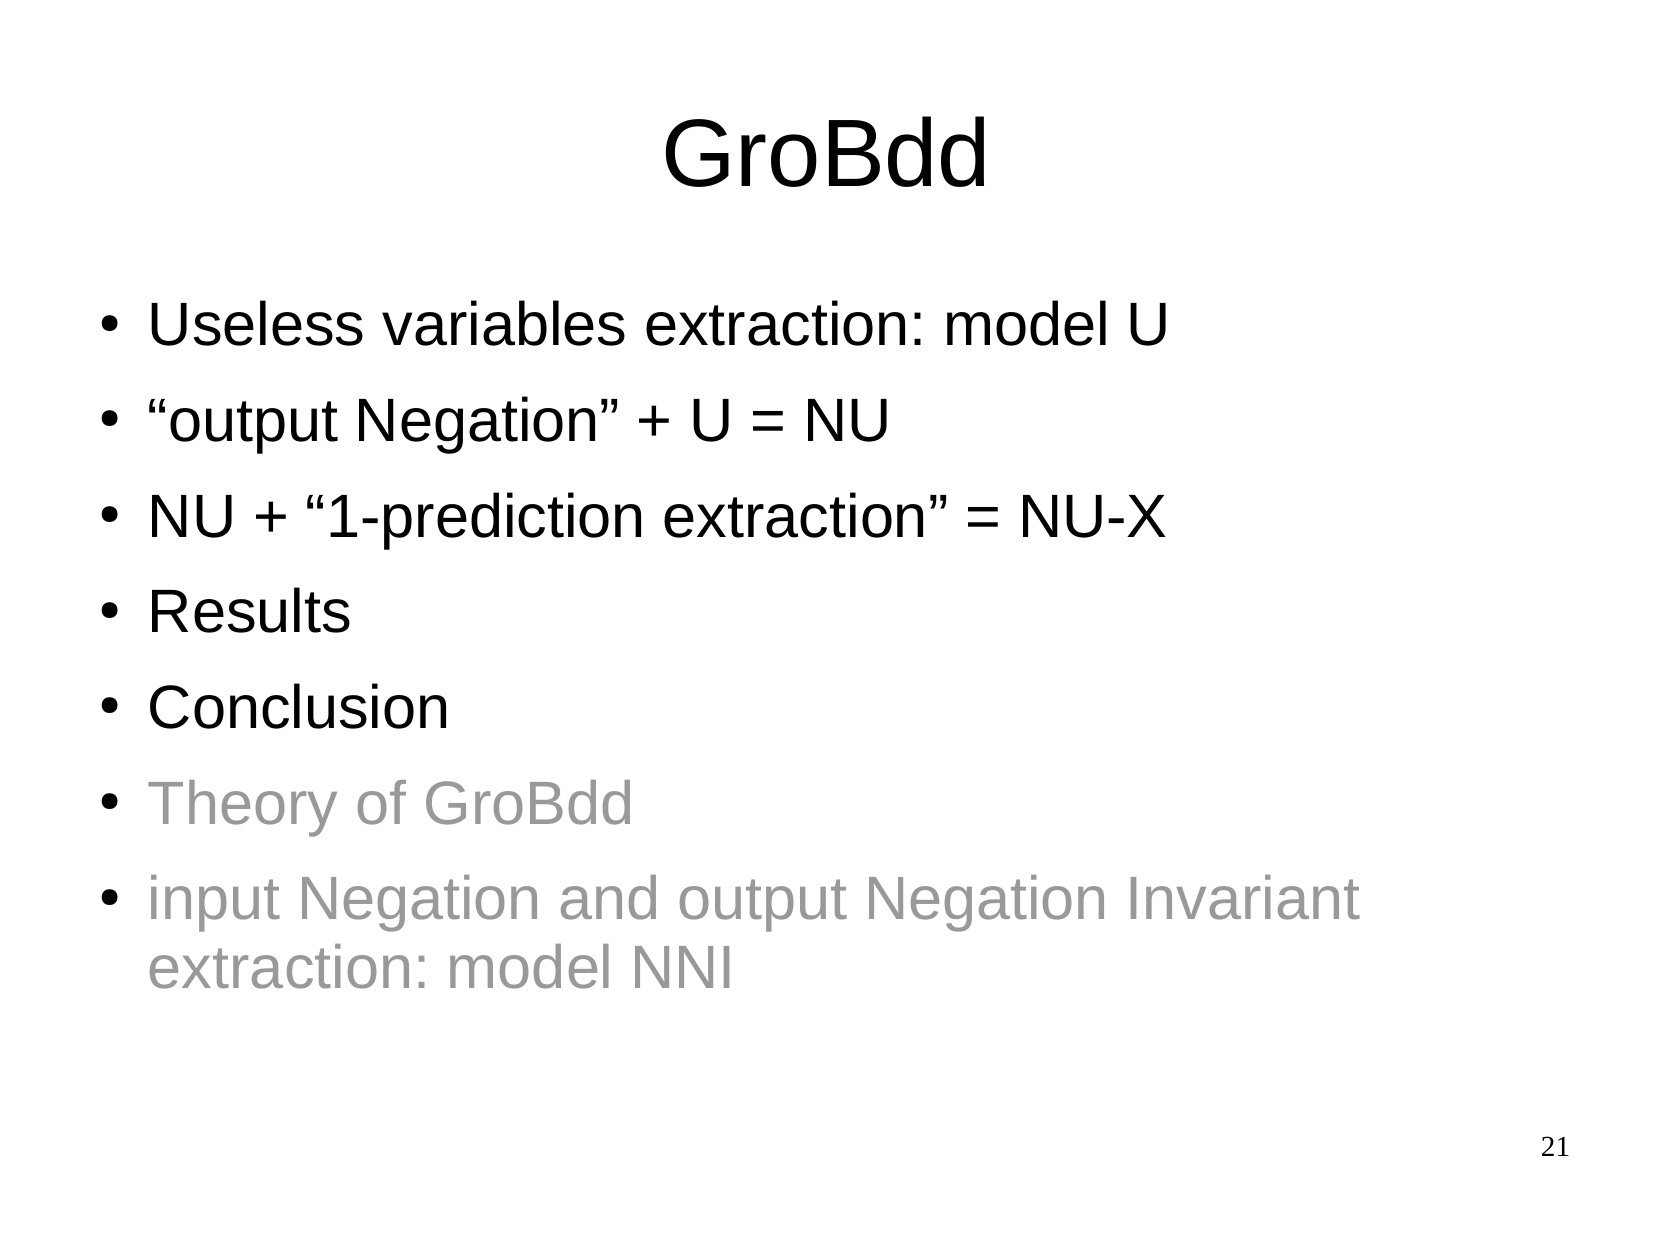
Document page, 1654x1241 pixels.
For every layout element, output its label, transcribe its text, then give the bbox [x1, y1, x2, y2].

title GroBdd [82, 49, 1571, 257]
list Useless variables extraction: model U “output Negation” + U = NU NU + “1-prediction extraction” = NU-X Results Conclusion Theory of GroBdd input Negation and output Negation Invariant extraction: model NNI [82, 290, 1571, 1010]
